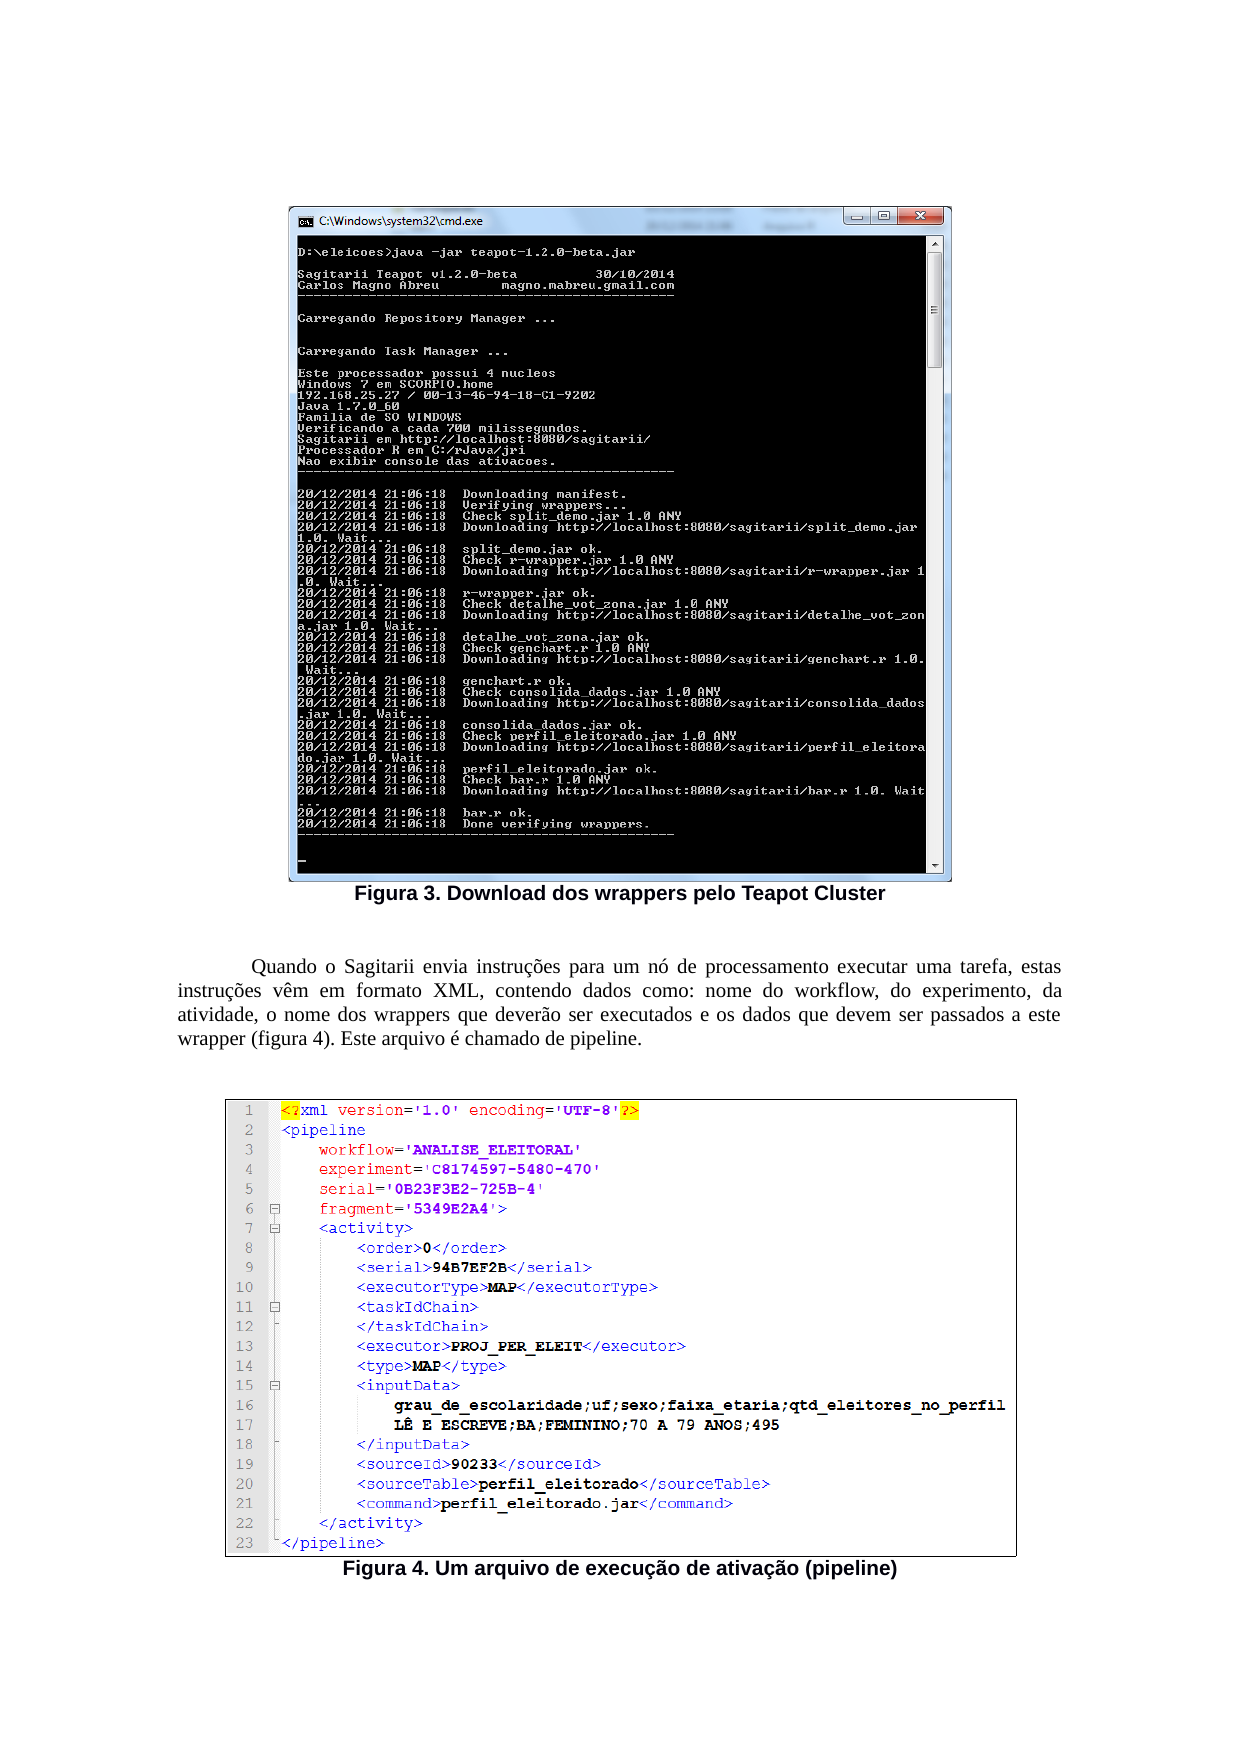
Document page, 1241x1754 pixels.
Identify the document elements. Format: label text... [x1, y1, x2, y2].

text Figura 4. Um arquivo de execução de ativação (pipeline) [224, 1100, 1016, 1580]
text Quando o Sagitarii envia instruções para um nó de processamento executar uma tarefa, estas instruções vêm em formato XML, contendo dados como: nome do workflow, do experimento, da atividade, o nome dos wrappers que deverão ser executados e os dados que devem ser passados a este wrapper (figura 4). Este arquivo é chamado de pipeline. [177, 954, 1063, 1050]
picture [288, 206, 952, 882]
text Figura 3. Download dos wrappers pelo Teapot Cluster [224, 882, 1016, 905]
